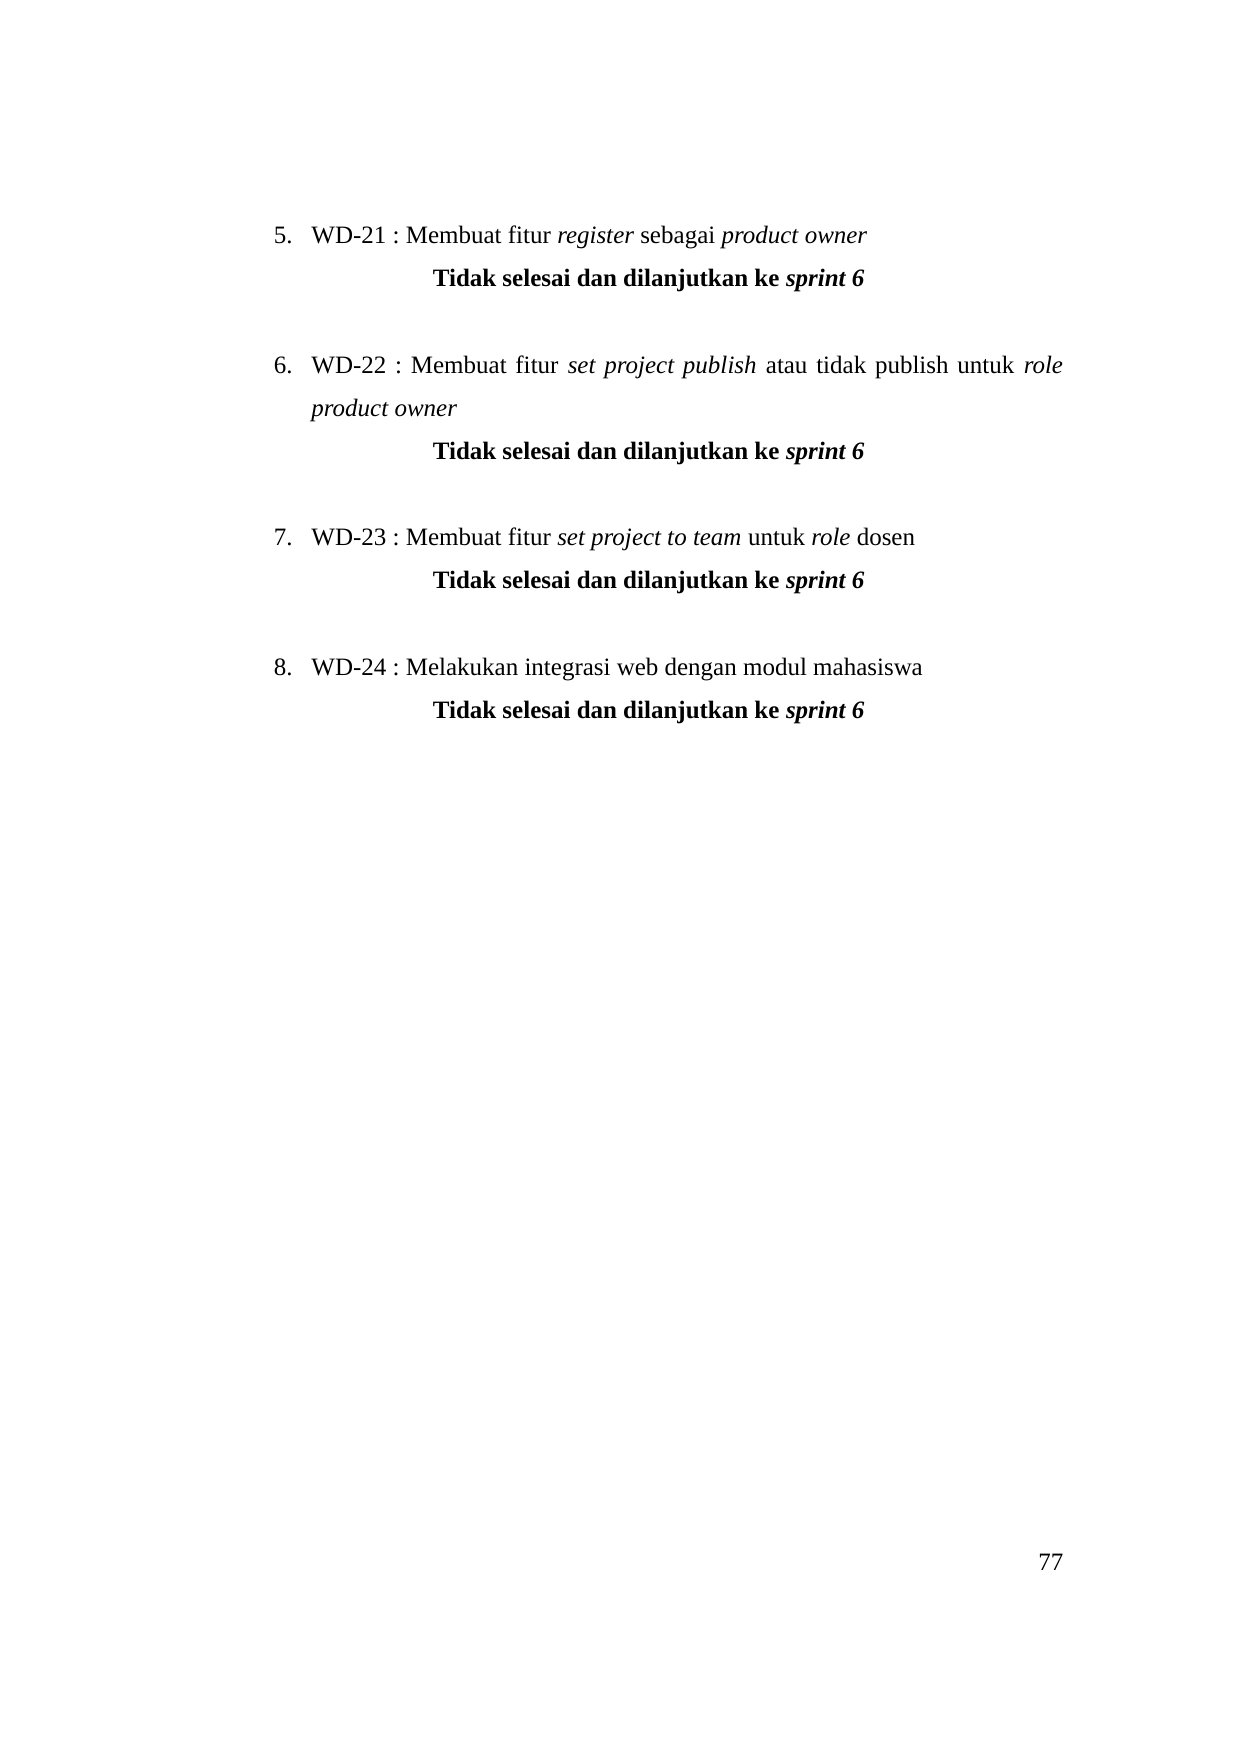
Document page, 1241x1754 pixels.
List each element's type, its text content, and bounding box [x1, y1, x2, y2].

text Tidak selesai dan dilanjutkan ke sprint 6 [236, 565, 1063, 594]
list WD-21 : Membuat fitur register sebagai product owner [274, 220, 1063, 249]
text Tidak selesai dan dilanjutkan ke sprint 6 [236, 695, 1063, 723]
list WD-23 : Membuat fitur set project to team untuk role dosen [274, 522, 1063, 551]
text Tidak selesai dan dilanjutkan ke sprint 6 [236, 436, 1063, 465]
list WD-22 : Membuat fitur set project publish atau tidak publish untuk role product owner [274, 350, 1063, 422]
list WD-24 : Melakukan integrasi web dengan modul mahasiswa [274, 652, 1063, 680]
text Tidak selesai dan dilanjutkan ke sprint 6 [236, 263, 1063, 292]
